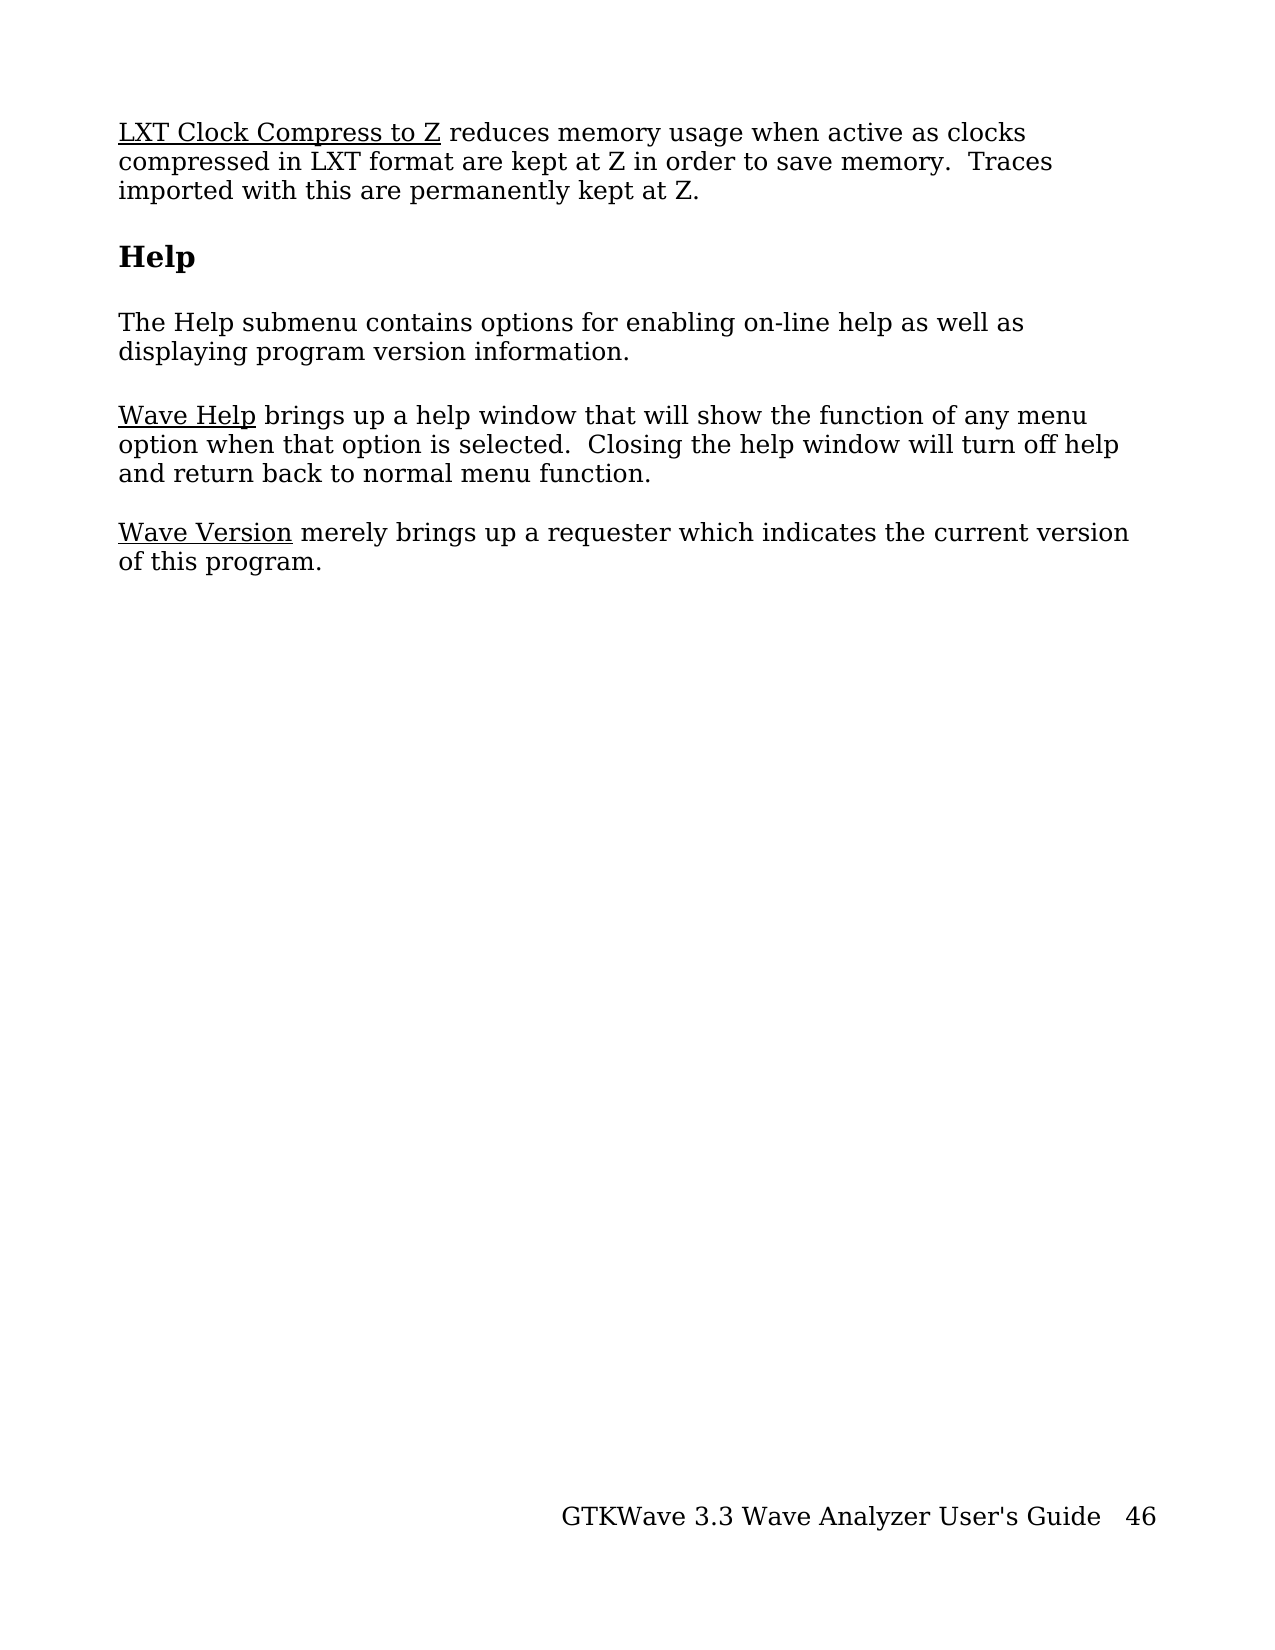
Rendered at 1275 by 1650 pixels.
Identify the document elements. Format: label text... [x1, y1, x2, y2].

text The Help submenu contains options for enabling on-line help as well as displaying program version information. [118, 308, 1157, 367]
text Help [118, 240, 1157, 274]
text Wave Version merely brings up a requester which indicates the current version of this program. [118, 518, 1157, 576]
text Wave Help brings up a help window that will show the function of any menu option when that option is selected. Closing the help window will turn off help and return back to normal menu function. [118, 401, 1157, 488]
text LXT Clock Compress to Z reduces memory usage when active as clocks compressed in LXT format are kept at Z in order to save memory. Traces imported with this are permanently kept at Z. [118, 118, 1157, 206]
